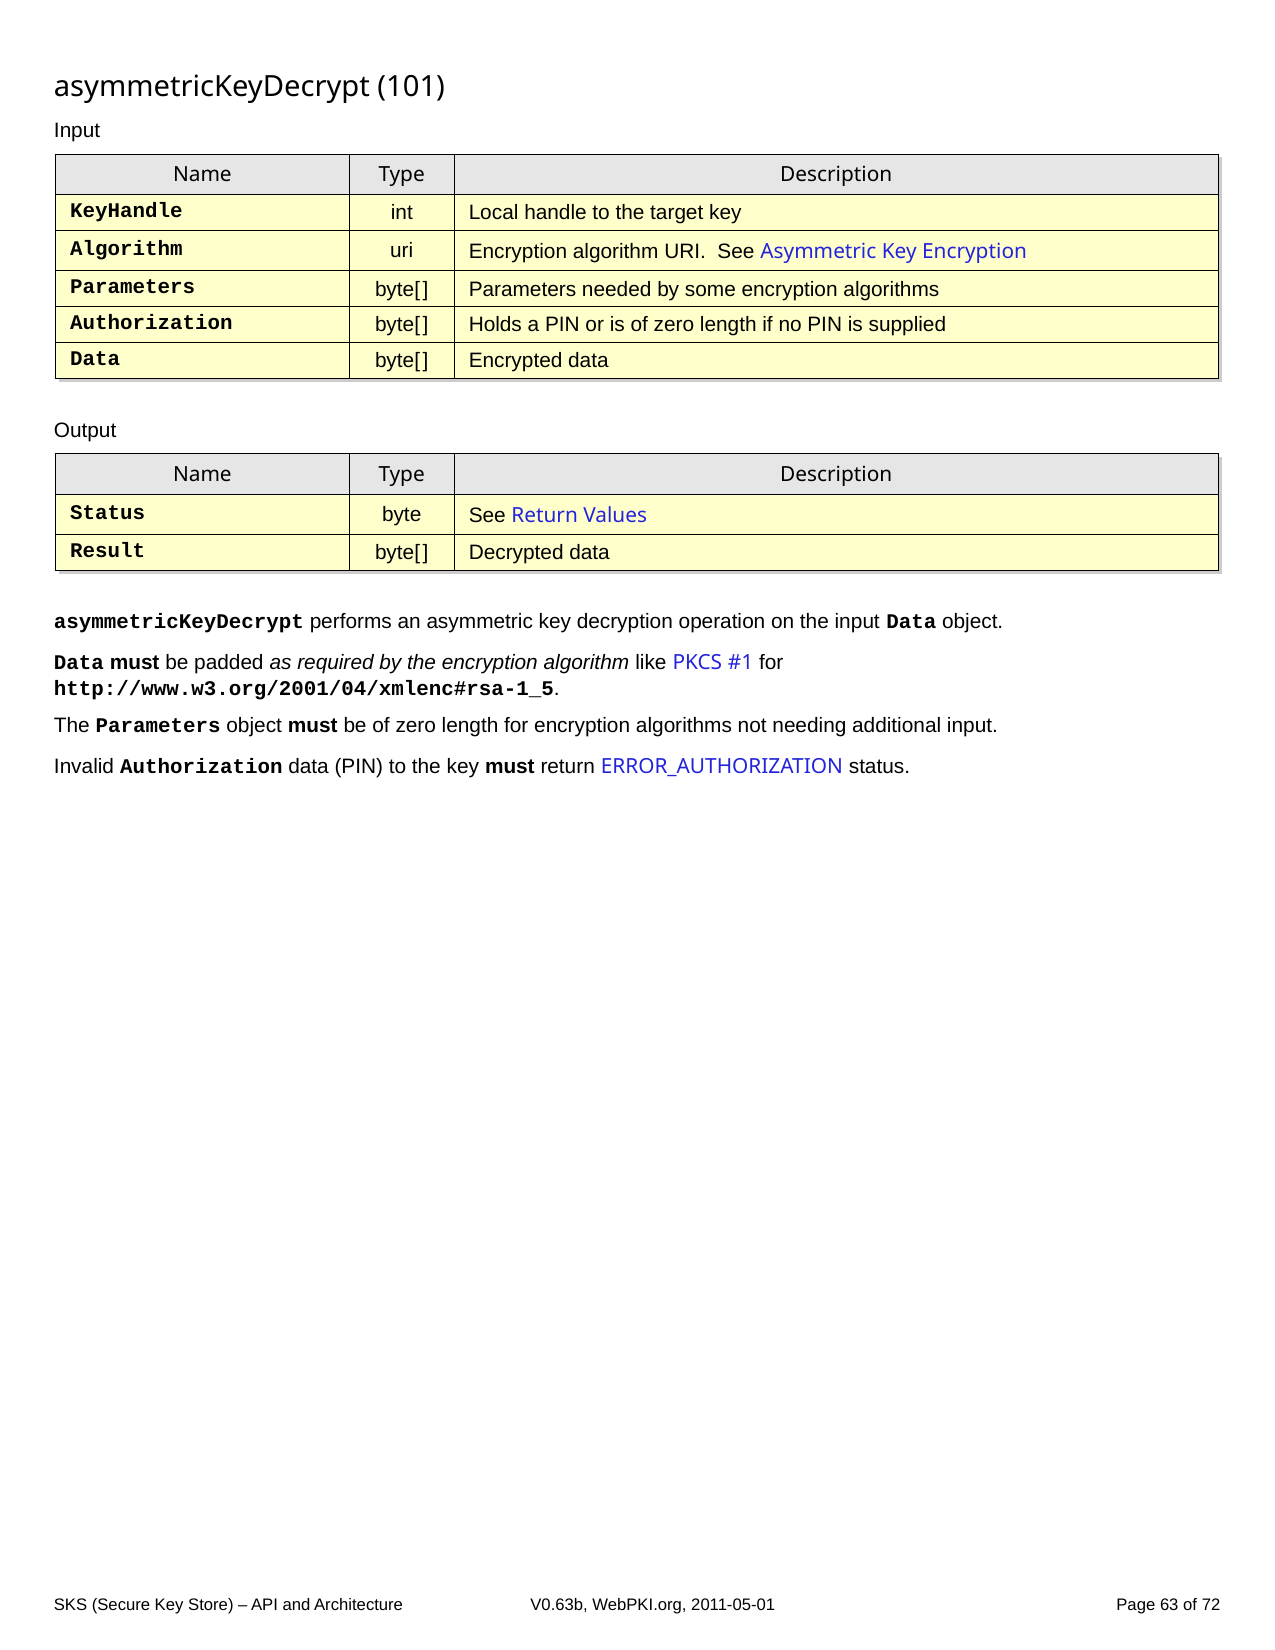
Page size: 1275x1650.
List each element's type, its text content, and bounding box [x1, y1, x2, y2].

table_cell Algorithm [56, 231, 349, 270]
text Data must be padded as required by the encryption algorithm like PKCS #1 for http://www.w3.org/2001/04/xmlenc#rsa-1_5. [54, 647, 1221, 701]
table_cell Result [56, 535, 349, 570]
table_cell int [350, 195, 454, 230]
table_cell Authorization [56, 307, 349, 342]
table_cell byte⁮[ ] [350, 307, 454, 342]
table_cell uri [350, 231, 454, 270]
table_cell KeyHandle [56, 195, 349, 230]
table_cell Local handle to the target key [455, 195, 1218, 230]
table_cell Status [56, 495, 349, 534]
text asymmetricKeyDecrypt performs an asymmetric key decryption operation on the input Data object. [54, 609, 1221, 635]
table_header Type [350, 454, 454, 494]
table_cell byte [350, 495, 454, 534]
text Input [54, 118, 1221, 142]
table_header Description [455, 155, 1218, 194]
table_cell Parameters [56, 271, 349, 306]
table_cell Holds a PIN or is of zero length if no PIN is supplied [455, 307, 1218, 342]
table_cell byte⁮[ ] [350, 535, 454, 570]
table_cell See Return Values [455, 495, 1218, 534]
table_header Name [56, 454, 349, 494]
table_cell Encryption algorithm URI. See Asymmetric Key Encryption ‎ [455, 231, 1218, 270]
table_cell Encrypted data [455, 343, 1218, 378]
table_cell Decrypted data [455, 535, 1218, 570]
table_header Description [455, 454, 1218, 494]
table_cell Data [56, 343, 349, 378]
table_cell Parameters needed by some encryption algorithms [455, 271, 1218, 306]
text The Parameters object must be of zero length for encryption algorithms not needing additional input. [54, 713, 1221, 739]
table_cell byte⁮[ ] [350, 271, 454, 306]
table_header Name [56, 155, 349, 194]
text Output [54, 417, 1221, 441]
table_header Type [350, 155, 454, 194]
subtitle asymmetricKeyDecrypt (101) [54, 66, 1221, 105]
text Invalid Authorization data (PIN) to the key must return ERROR_AUTHORIZATION status. [54, 751, 1221, 779]
table_cell byte⁮[ ] [350, 343, 454, 378]
